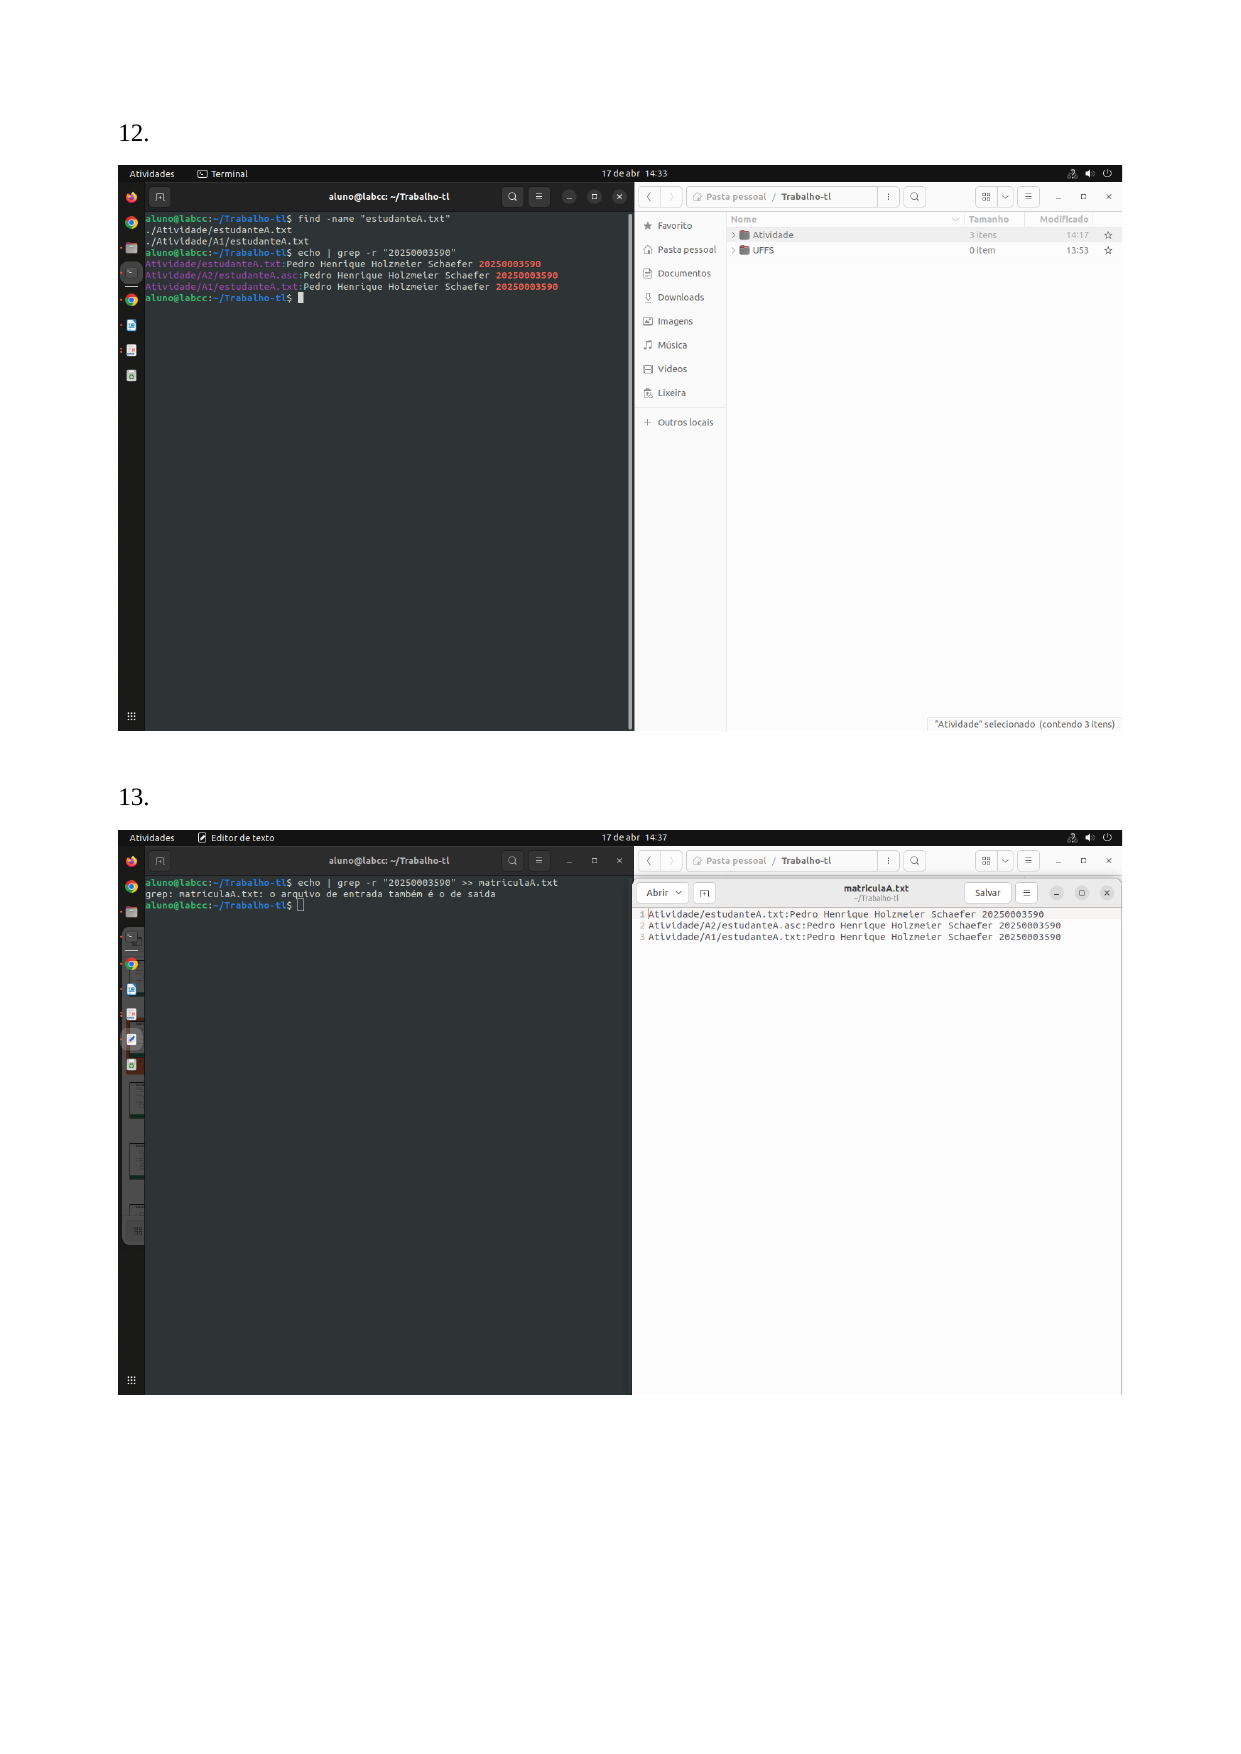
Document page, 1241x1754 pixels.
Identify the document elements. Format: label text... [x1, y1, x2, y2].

text 13. [118, 782, 1122, 811]
picture [118, 165, 1123, 731]
picture [118, 830, 1123, 1395]
text 12. [118, 118, 1122, 147]
